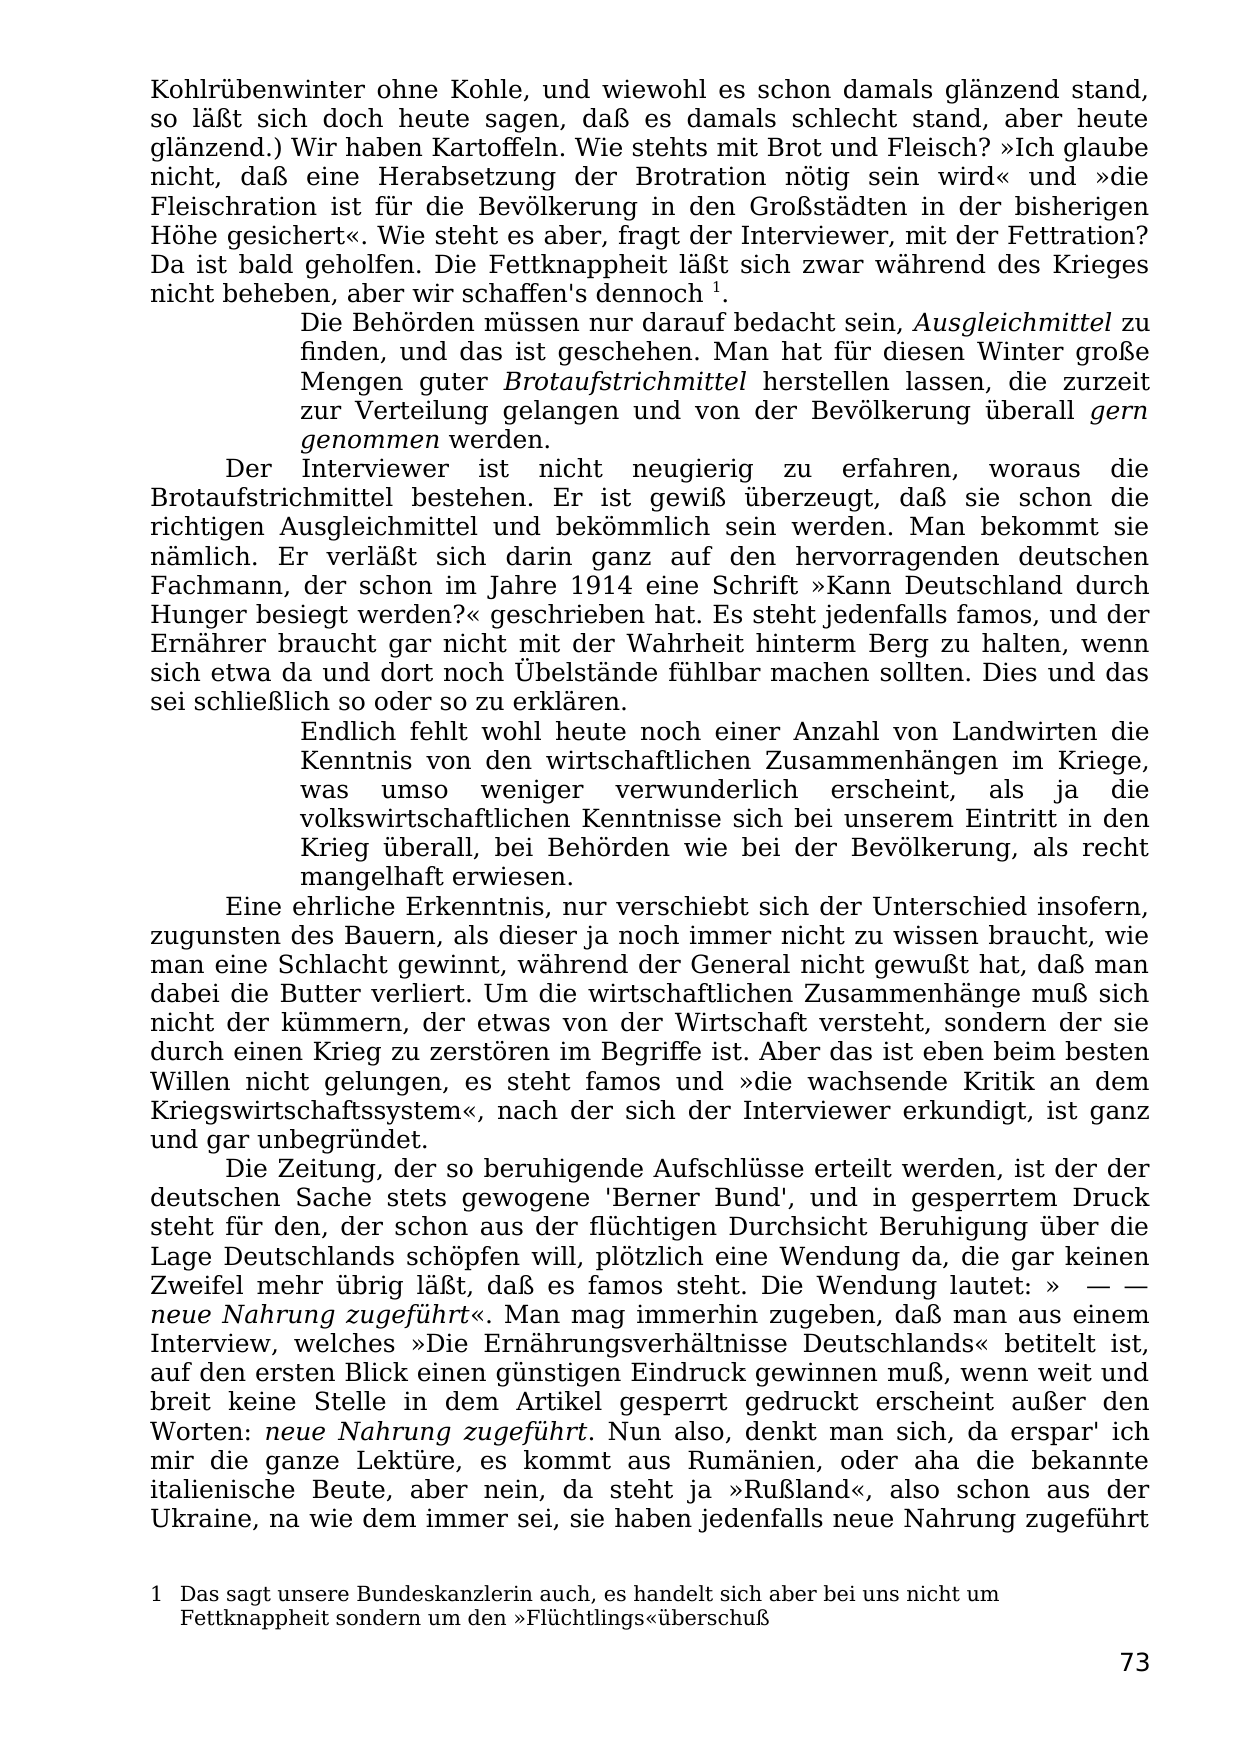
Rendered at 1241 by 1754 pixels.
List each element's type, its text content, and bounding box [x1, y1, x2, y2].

text Die Zeitung, der so beruhigende Aufschlüsse erteilt werden, ist der der deutschen Sache stets gewogene 'Berner Bund', und in gesperrtem Druck steht für den, der schon aus der flüchtigen Durchsicht Beruhigung über die Lage Deutschlands schöpfen will, plötzlich eine Wendung da, die gar keinen Zweifel mehr übrig läßt, daß es famos steht. Die Wendung lautet: » — — neue Nahrung zugeführt«. Man mag immerhin zugeben, daß man aus einem Interview, welches »Die Ernährungsverhältnisse Deutschlands« betitelt ist, auf den ersten Blick einen günstigen Eindruck gewinnen muß, wenn weit und breit keine Stelle in dem Artikel gesperrt gedruckt erscheint außer den Worten: neue Nahrung zugeführt. Nun also, denkt man sich, da erspar' ich mir die ganze Lektüre, es kommt aus Rumänien, oder aha die bekannte italienische Beute, aber nein, da steht ja »Rußland«, also schon aus der Ukraine, na wie dem immer sei, sie haben jedenfalls neue Nahrung zugeführt [150, 1154, 1151, 1533]
text Der Interviewer ist nicht neugierig zu erfahren, woraus die Brotaufstrichmittel bestehen. Er ist gewiß überzeugt, daß sie schon die richtigen Ausgleichmittel und bekömmlich sein werden. Man bekommt sie nämlich. Er verläßt sich darin ganz auf den hervorragenden deutschen Fachmann, der schon im Jahre 1914 eine Schrift »Kann Deutschland durch Hunger besiegt werden?« geschrieben hat. Es steht jedenfalls famos, und der Ernährer braucht gar nicht mit der Wahrheit hinterm Berg zu halten, wenn sich etwa da und dort noch Übelstände fühlbar machen sollten. Dies und das sei schließlich so oder so zu erklären. [150, 454, 1151, 717]
text Endlich fehlt wohl heute noch einer Anzahl von Landwirten die Kenntnis von den wirtschaftlichen Zusammenhängen im Kriege, was umso weniger verwunderlich erscheint, als ja die volkswirtschaftlichen Kenntnisse sich bei unserem Eintritt in den Krieg überall, bei Behörden wie bei der Bevölkerung, als recht mangelhaft erwiesen. [300, 717, 1151, 892]
text Kohlrübenwinter ohne Kohle, und wiewohl es schon damals glänzend stand, so läßt sich doch heute sagen, daß es damals schlecht stand, aber heute glänzend.) Wir haben Kartoffeln. Wie stehts mit Brot und Fleisch? »Ich glaube nicht, daß eine Herabsetzung der Brotration nötig sein wird« und »die Fleischration ist für die Bevölkerung in den Großstädten in der bisherigen Höhe gesichert«. Wie steht es aber, fragt der Interviewer, mit der Fettration? Da ist bald geholfen. Die Fettknappheit läßt sich zwar während des Krieges nicht beheben, aber wir schaffen's dennoch . [150, 75, 1151, 308]
text Das sagt unsere Bundeskanzlerin auch, es handelt sich aber bei uns nicht um Fettknappheit sondern um den »Flüchtlings«überschuß [150, 1582, 1151, 1631]
text Die Behörden müssen nur darauf bedacht sein, Ausgleichmittel zu finden, und das ist geschehen. Man hat für diesen Winter große Mengen guter Brotaufstrichmittel herstellen lassen, die zurzeit zur Verteilung gelangen und von der Bevölkerung überall gern genommen werden. [300, 308, 1151, 454]
text Eine ehrliche Erkenntnis, nur verschiebt sich der Unterschied insofern, zugunsten des Bauern, als dieser ja noch immer nicht zu wissen braucht, wie man eine Schlacht gewinnt, während der General nicht gewußt hat, daß man dabei die Butter verliert. Um die wirtschaftlichen Zusammenhänge muß sich nicht der kümmern, der etwas von der Wirtschaft versteht, sondern der sie durch einen Krieg zu zerstören im Begriffe ist. Aber das ist eben beim besten Willen nicht gelungen, es steht famos und »die wachsende Kritik an dem Kriegswirtschaftssystem«, nach der sich der Interviewer erkundigt, ist ganz und gar unbegründet. [150, 892, 1151, 1154]
